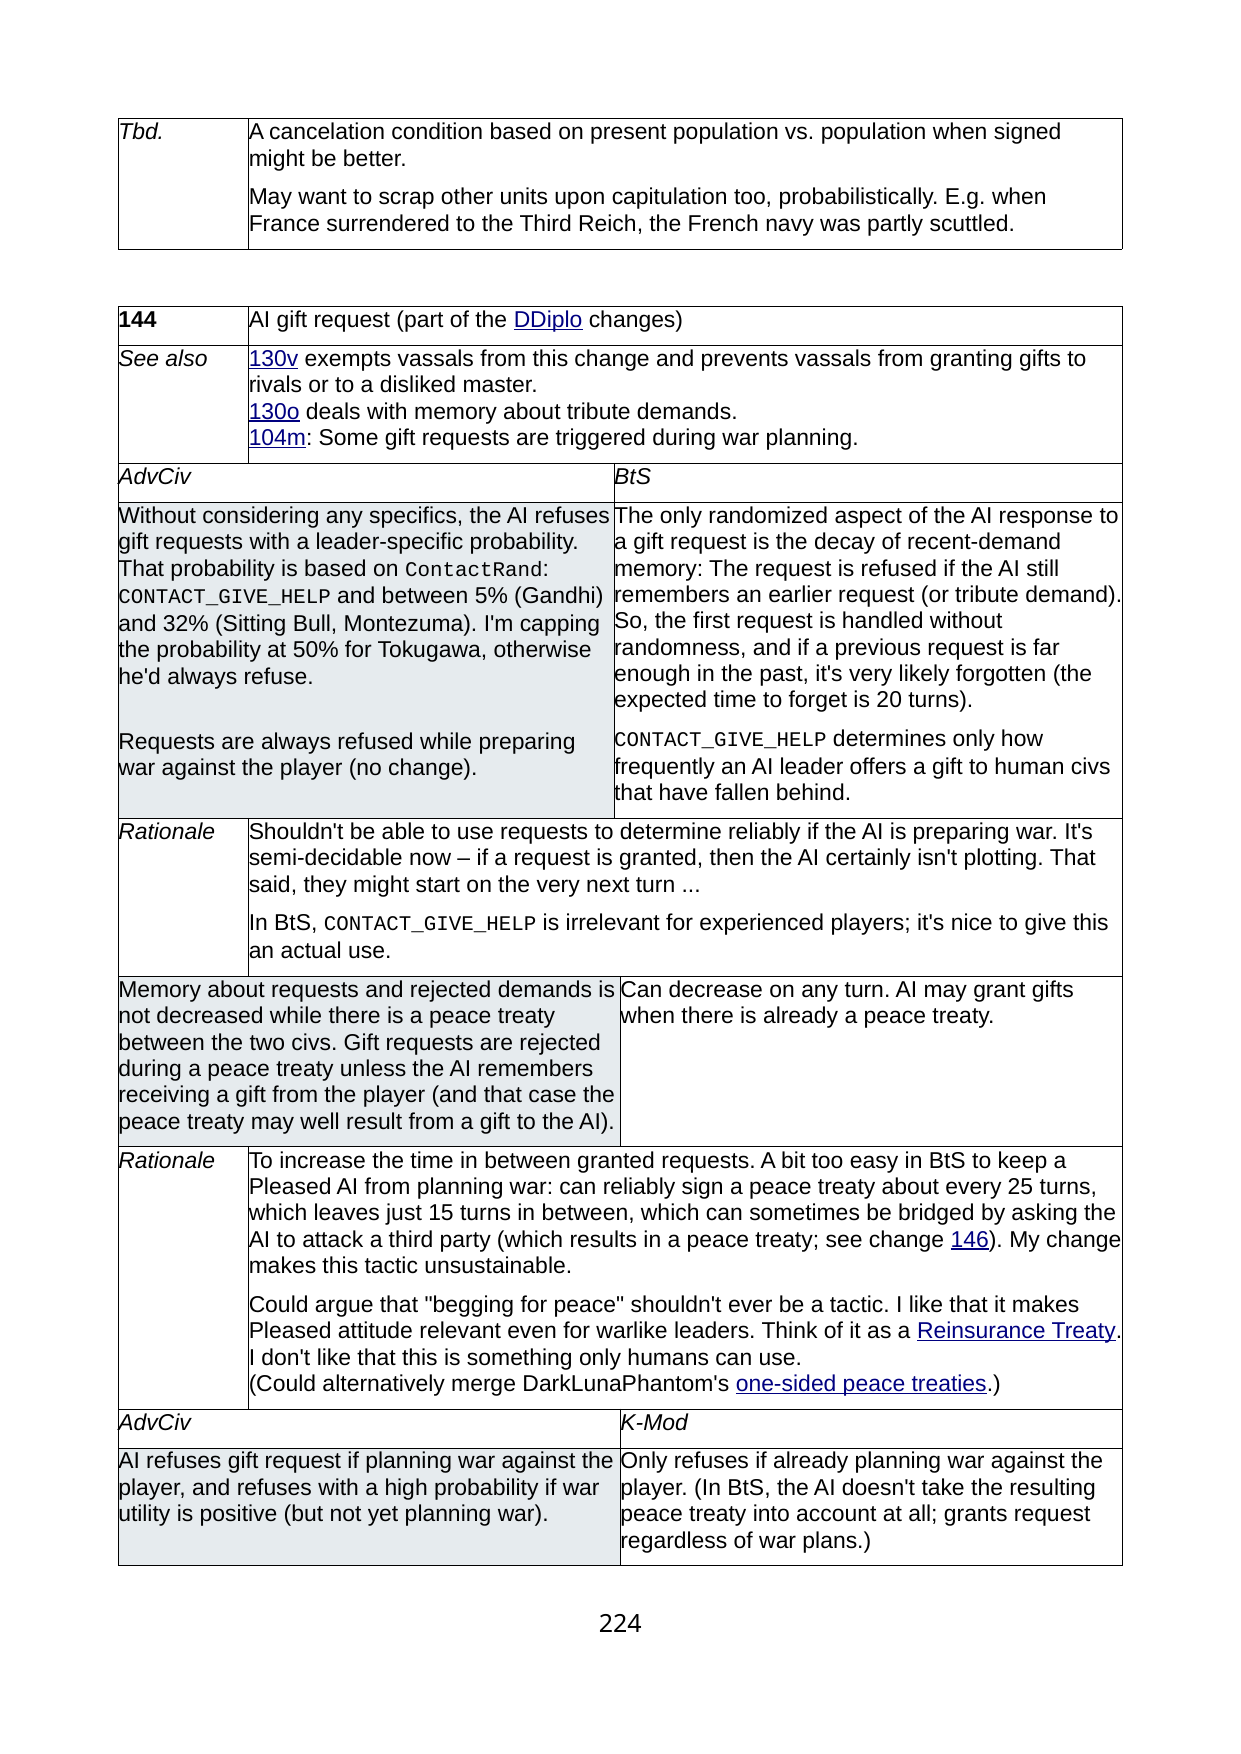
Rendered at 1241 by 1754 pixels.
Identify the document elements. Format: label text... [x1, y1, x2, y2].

table_cell The only randomized aspect of the AI response to a gift request is the decay of recent-demand memory: The request is refused if the AI still remembers an earlier request (or tribute demand). So, the first request is handled without randomness, and if a previous request is far enough in the past, it's very likely forgotten (the expected time to forget is 20 turns). CONTACT_GIVE_HELP determines only how frequently an AI leader offers a gift to human civs that have fallen behind. [615, 503, 1122, 818]
table_cell BtS [615, 464, 1122, 502]
table_cell A cancelation condition based on present population vs. population when signed might be better. May want to scrap other units upon capitulation too, probabilistically. E.g. when France surrendered to the Third Reich, the French navy was partly scuttled. [249, 119, 1122, 248]
table_cell 130v exempts vassals from this change and prevents vassals from granting gifts to rivals or to a disliked master. 130o deals with memory about tribute demands. 104m: Some gift requests are triggered during war planning. [249, 346, 1122, 463]
table_cell AdvCiv [119, 464, 614, 502]
table_cell K-Mod [621, 1410, 1122, 1447]
table_cell Tbd. [119, 119, 248, 248]
table_cell Rationale [119, 1147, 248, 1408]
table_cell Memory about requests and rejected demands is not decreased while there is a peace treaty between the two civs. Gift requests are rejected during a peace treaty unless the AI remembers receiving a gift from the player (and that case the peace treaty may well result from a gift to the AI). [119, 977, 620, 1146]
table_cell AdvCiv [119, 1410, 620, 1447]
table_cell To increase the time in between granted requests. A bit too easy in BtS to keep a Pleased AI from planning war: can reliably sign a peace treaty about every 25 turns, which leaves just 15 turns in between, which can sometimes be bridged by asking the AI to attack a third party (which results in a peace treaty; see change 146). My change makes this tactic unsustainable. Could argue that "begging for peace" shouldn't ever be a tactic. I like that it makes Pleased attitude relevant even for warlike leaders. Think of it as a Reinsurance Treaty. I don't like that this is something only humans can use. (Could alternatively merge DarkLunaPhantom's one-sided peace treaties.) [249, 1147, 1122, 1408]
table_cell Rationale [119, 819, 248, 976]
table_cell Only refuses if already planning war against the player. (In BtS, the AI doesn't take the resulting peace treaty into account at all; grants request regardless of war plans.) [621, 1449, 1122, 1565]
table_cell AI refuses gift request if planning war against the player, and refuses with a high probability if war utility is positive (but not yet planning war). [119, 1449, 620, 1565]
table_header AI gift request (part of the DDiplo changes) [249, 307, 1122, 345]
table_cell Shouldn't be able to use requests to determine reliably if the AI is preparing war. It's semi-decidable now – if a request is granted, then the AI certainly isn't plotting. That said, they might start on the very next turn ... In BtS, CONTACT_GIVE_HELP is irrelevant for experienced players; it's nice to give this an actual use. [249, 819, 1122, 976]
table_cell Without considering any specifics, the AI refuses gift requests with a leader-specific probability. That probability is based on ContactRand: CONTACT_GIVE_HELP and between 5% (Gandhi) and 32% (Sitting Bull, Montezuma). I'm capping the probability at 50% for Tokugawa, otherwise he'd always refuse. Requests are always refused while preparing war against the player (no change). [119, 503, 614, 818]
table_header 144 [119, 307, 248, 345]
table_cell See also [119, 346, 248, 463]
table_cell Can decrease on any turn. AI may grant gifts when there is already a peace treaty. [621, 977, 1122, 1146]
